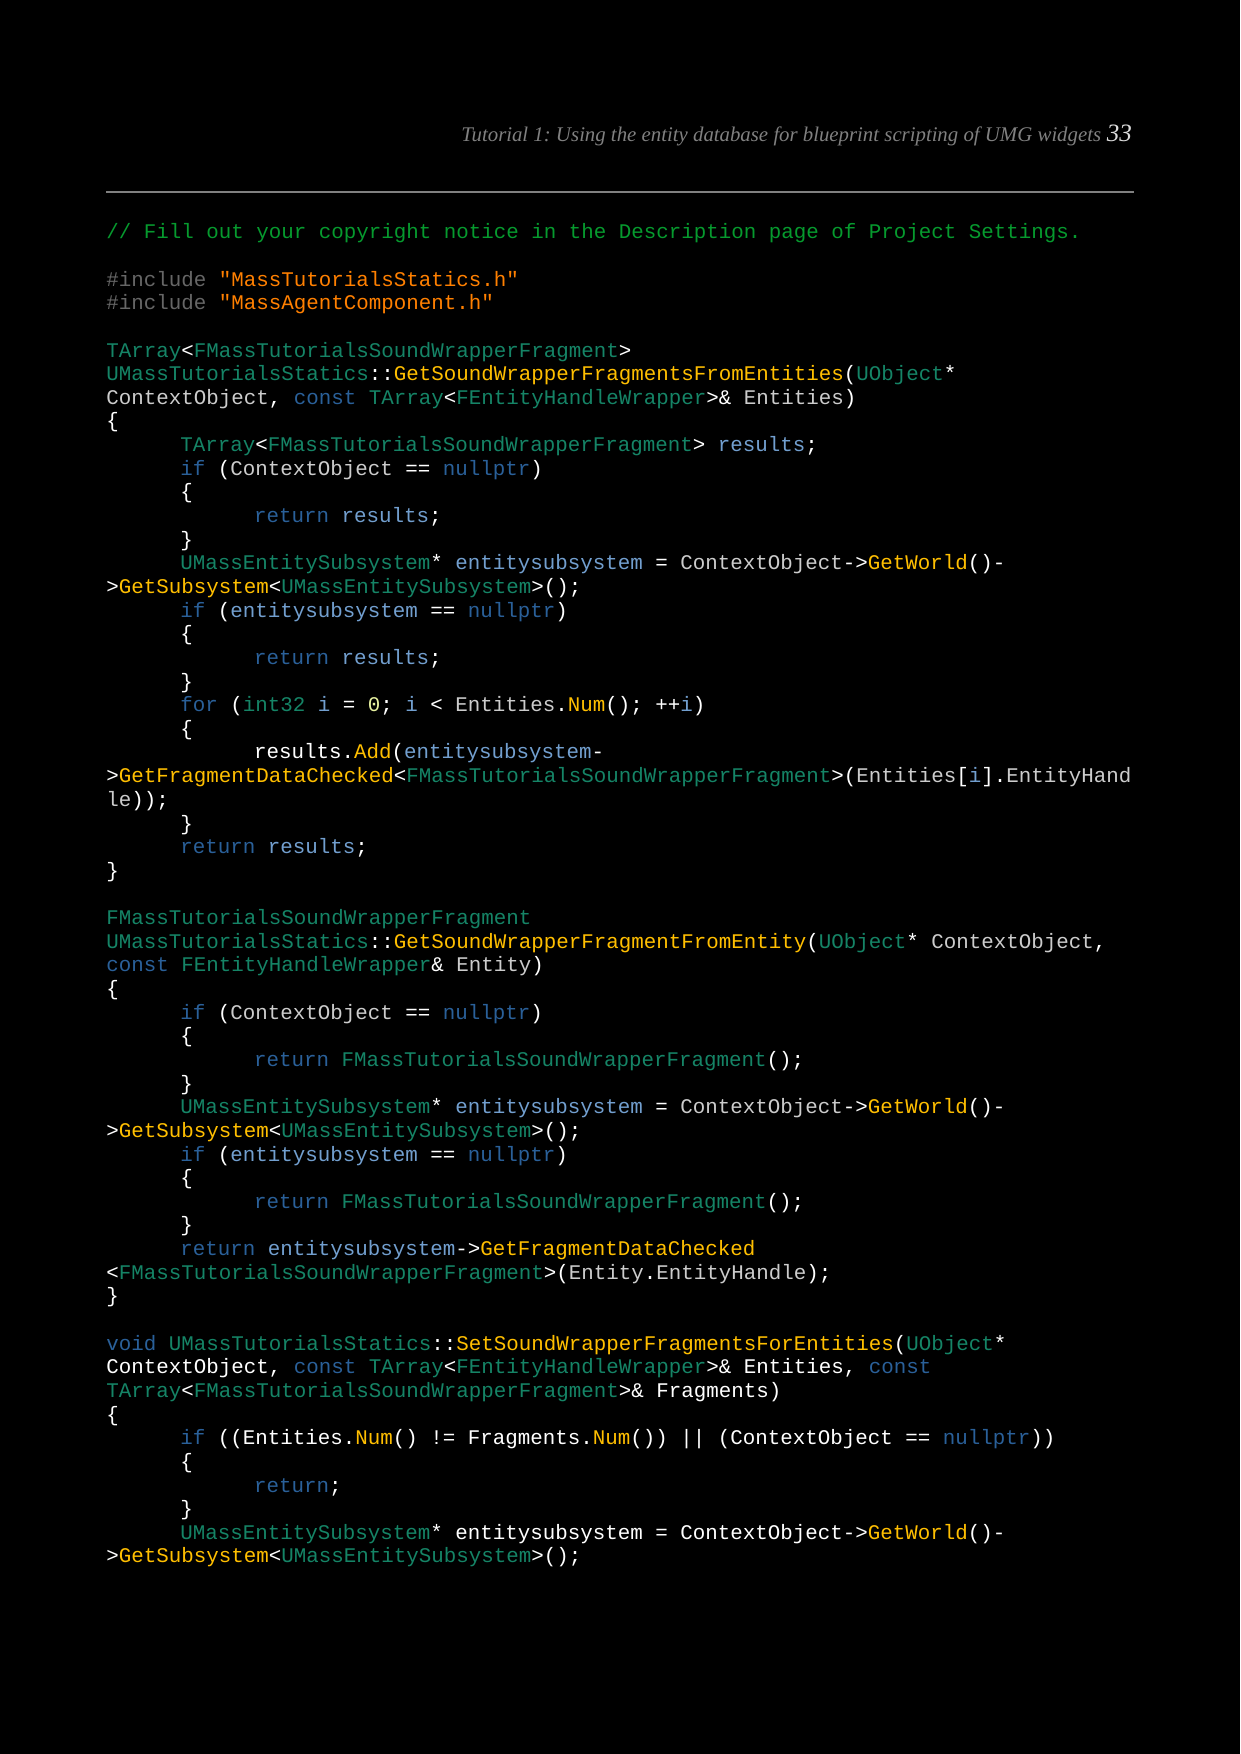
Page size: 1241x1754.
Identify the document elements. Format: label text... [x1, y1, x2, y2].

text } [106, 529, 1134, 552]
text return; [106, 1474, 1134, 1498]
text return FMassTutorialsSoundWrapperFragment(); [106, 1191, 1134, 1214]
text { [106, 623, 1134, 647]
text } [106, 812, 1134, 836]
text } [106, 860, 1134, 883]
text UMassEntitySubsystem* entitysubsystem = ContextObject->GetWorld()->GetSubsystem<UMassEntitySubsystem>(); [106, 552, 1134, 600]
text { [106, 1451, 1134, 1474]
text if (ContextObject == nullptr) [106, 1002, 1134, 1025]
text { [106, 718, 1134, 742]
text if (ContextObject == nullptr) [106, 458, 1134, 481]
text TArray<FMassTutorialsSoundWrapperFragment> results; [106, 434, 1134, 458]
text #include "MassTutorialsStatics.h" [106, 269, 1134, 292]
text return results; [106, 836, 1134, 860]
text { [106, 411, 1134, 434]
text if (entitysubsystem == nullptr) [106, 1143, 1134, 1167]
text { [106, 1025, 1134, 1049]
text } [106, 1285, 1134, 1309]
text void UMassTutorialsStatics::SetSoundWrapperFragmentsForEntities(UObject* ContextObject, const TArray<FEntityHandleWrapper>& Entities, const TArray<FMassTutorialsSoundWrapperFragment>& Fragments) [106, 1333, 1134, 1404]
text { [106, 978, 1134, 1002]
text return results; [106, 505, 1134, 529]
text } [106, 1073, 1134, 1096]
text FMassTutorialsSoundWrapperFragment UMassTutorialsStatics::GetSoundWrapperFragmentFromEntity(UObject* ContextObject, const FEntityHandleWrapper& Entity) [106, 907, 1134, 978]
text UMassEntitySubsystem* entitysubsystem = ContextObject->GetWorld()->GetSubsystem<UMassEntitySubsystem>(); [106, 1522, 1134, 1569]
text } [106, 671, 1134, 694]
text { [106, 481, 1134, 505]
text // Fill out your copyright notice in the Description page of Project Settings. [106, 221, 1134, 245]
text { [106, 1167, 1134, 1191]
text return entitysubsystem->GetFragmentDataChecked <FMassTutorialsSoundWrapperFragment>(Entity.EntityHandle); [106, 1238, 1134, 1285]
text return results; [106, 647, 1134, 671]
text results.Add(entitysubsystem->GetFragmentDataChecked<FMassTutorialsSoundWrapperFragment>(Entities[i].EntityHandle)); [106, 742, 1134, 812]
text for (int32 i = 0; i < Entities.Num(); ++i) [106, 694, 1134, 718]
text #include "MassAgentComponent.h" [106, 292, 1134, 316]
text return FMassTutorialsSoundWrapperFragment(); [106, 1049, 1134, 1073]
text if (entitysubsystem == nullptr) [106, 600, 1134, 623]
text TArray<FMassTutorialsSoundWrapperFragment> UMassTutorialsStatics::GetSoundWrapperFragmentsFromEntities(UObject* ContextObject, const TArray<FEntityHandleWrapper>& Entities) [106, 339, 1134, 411]
text } [106, 1498, 1134, 1522]
text if ((Entities.Num() != Fragments.Num()) || (ContextObject == nullptr)) [106, 1427, 1134, 1451]
text { [106, 1404, 1134, 1427]
text UMassEntitySubsystem* entitysubsystem = ContextObject->GetWorld()->GetSubsystem<UMassEntitySubsystem>(); [106, 1096, 1134, 1143]
text } [106, 1214, 1134, 1238]
